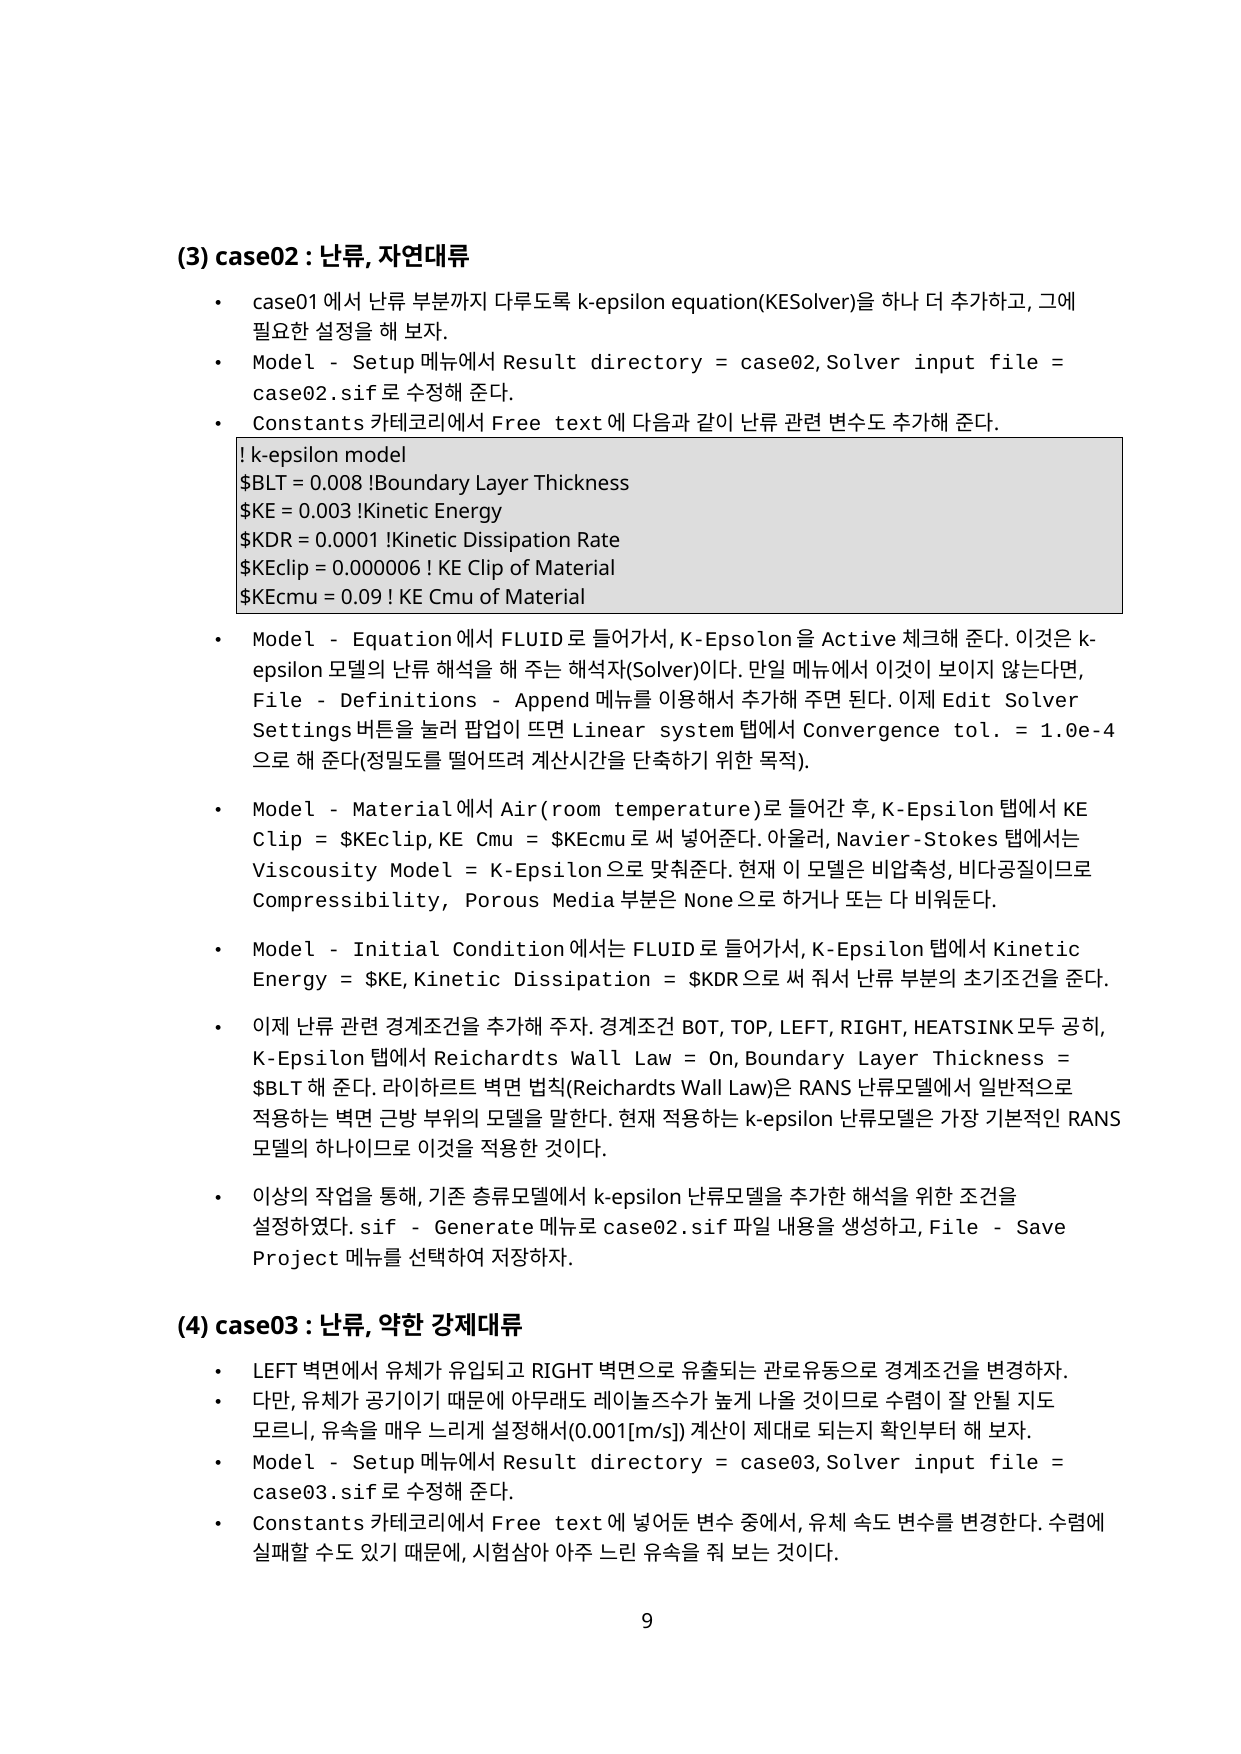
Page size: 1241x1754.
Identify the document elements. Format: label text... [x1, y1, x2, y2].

text $KEclip = 0.000006 ! KE Clip of Material [237, 551, 1122, 579]
list case01에서 난류 부분까지 다루도록 k-epsilon equation(KESolver)을 하나 더 추가하고, 그에 필요한 설정을 해 보자. [215, 285, 1122, 346]
text $KE = 0.003 !Kinetic Energy [237, 494, 1122, 522]
list 이상의 작업을 통해, 기존 층류모델에서 k-epsilon 난류모델을 추가한 해석을 위한 조건을 설정하였다. sif - Generate 메뉴로 case02.sif 파일 내용을 생성하고, File - Save Project 메뉴를 선택하여 저장하자. [215, 1180, 1122, 1271]
list Model - Initial Condition에서는 FLUID로 들어가서, K-Epsilon 탭에서 Kinetic Energy = $KE, Kinetic Dissipation = $KDR으로 써 줘서 난류 부분의 초기조건을 준다. [215, 932, 1122, 993]
text $KEcmu = 0.09 ! KE Cmu of Material [237, 579, 1122, 613]
text $BLT = 0.008 !Boundary Layer Thickness [237, 465, 1122, 494]
text $KDR = 0.0001 !Kinetic Dissipation Rate [237, 522, 1122, 551]
subtitle (4) case03 : 난류, 약한 강제대류 [177, 1305, 1122, 1342]
list 이제 난류 관련 경계조건을 추가해 주자. 경계조건 BOT, TOP, LEFT, RIGHT, HEATSINK모두 공히, K-Epsilon 탭에서 Reichardts Wall Law = On, Boundary Layer Thickness = $BLT 해 준다. 라이하르트 벽면 법칙(Reichardts Wall Law)은 RANS 난류모델에서 일반적으로 적용하는 벽면 근방 부위의 모델을 말한다. 현재 적용하는 k-epsilon 난류모델은 가장 기본적인 RANS 모델의 하나이므로 이것을 적용한 것이다. [215, 1011, 1122, 1162]
list 다만, 유체가 공기이기 때문에 아무래도 레이놀즈수가 높게 나올 것이므로 수렴이 잘 안될 지도 모르니, 유속을 매우 느리게 설정해서(0.001[m/s]) 계산이 제대로 되는지 확인부터 해 보자. [215, 1384, 1122, 1445]
list Constants 카테코리에서 Free text에 다음과 같이 난류 관련 변수도 추가해 준다. [215, 406, 1122, 437]
list LEFT 벽면에서 유체가 유입되고 RIGHT 벽면으로 유출되는 관로유동으로 경계조건을 변경하자. [215, 1354, 1122, 1384]
subtitle (3) case02 : 난류, 자연대류 [177, 236, 1122, 272]
list Constants 카테코리에서 Free text에 넣어둔 변수 중에서, 유체 속도 변수를 변경한다. 수렴에 실패할 수도 있기 때문에, 시험삼아 아주 느린 유속을 줘 보는 것이다. [215, 1506, 1122, 1567]
list Model - Material에서 Air(room temperature)로 들어간 후, K-Epsilon 탭에서 KE Clip = $KEclip, KE Cmu = $KEcmu로 써 넣어준다. 아울러, Navier-Stokes 탭에서는 Viscousity Model = K-Epsilon으로 맞춰준다. 현재 이 모델은 비압축성, 비다공질이므로 Compressibility, Porous Media 부분은 None으로 하거나 또는 다 비워둔다. [215, 792, 1122, 914]
list Model - Setup 메뉴에서 Result directory = case02, Solver input file = case02.sif로 수정해 준다. [215, 346, 1122, 406]
list Model - Setup 메뉴에서 Result directory = case03, Solver input file = case03.sif로 수정해 준다. [215, 1445, 1122, 1506]
list Model - Equation에서 FLUID로 들어가서, K-Epsolon을 Active 체크해 준다. 이것은 k-epsilon 모델의 난류 해석을 해 주는 해석자(Solver)이다. 만일 메뉴에서 이것이 보이지 않는다면, File - Definitions - Append 메뉴를 이용해서 추가해 주면 된다. 이제 Edit Solver Settings버튼을 눌러 팝업이 뜨면 Linear system 탭에서 Convergence tol. = 1.0e-4으로 해 준다(정밀도를 떨어뜨려 계산시간을 단축하기 위한 목적). [215, 622, 1122, 774]
text ! k-epsilon model [237, 438, 1122, 465]
